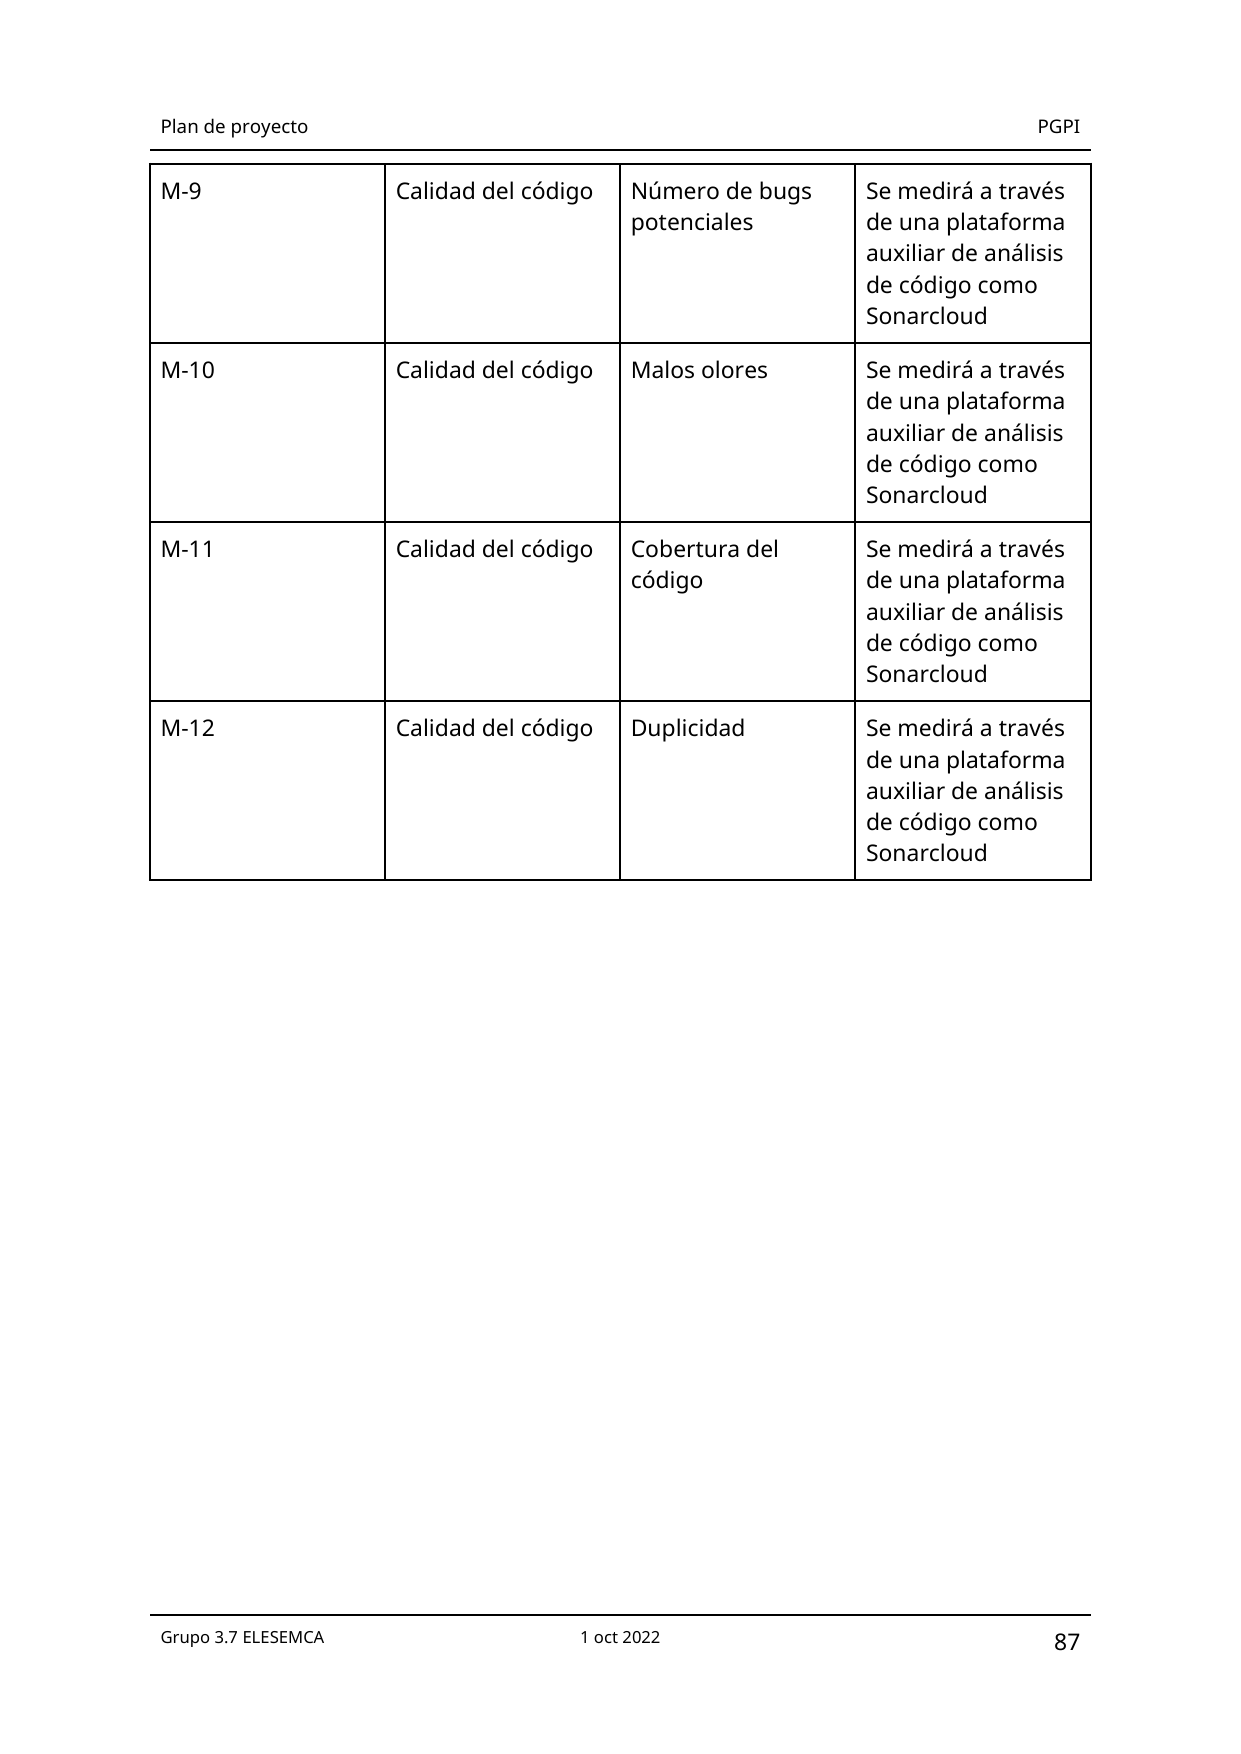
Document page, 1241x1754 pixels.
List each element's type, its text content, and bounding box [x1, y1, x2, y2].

table_cell M-12 [151, 702, 384, 879]
table_cell Se medirá a través de una plataforma auxiliar de análisis de código como Sonarcloud [856, 344, 1090, 521]
table_cell Número de bugs potenciales [621, 165, 854, 342]
table_cell M-11 [151, 523, 384, 700]
table_cell Calidad del código [386, 344, 619, 521]
table_cell M-9 [151, 165, 384, 342]
table_cell Duplicidad [621, 702, 854, 879]
table_cell Calidad del código [386, 523, 619, 700]
table_cell Se medirá a través de una plataforma auxiliar de análisis de código como Sonarcloud [856, 523, 1090, 700]
table_cell Calidad del código [386, 702, 619, 879]
table_cell Malos olores [621, 344, 854, 521]
table_cell M-10 [151, 344, 384, 521]
table_cell Se medirá a través de una plataforma auxiliar de análisis de código como Sonarcloud [856, 165, 1090, 342]
table_cell Calidad del código [386, 165, 619, 342]
table_cell Se medirá a través de una plataforma auxiliar de análisis de código como Sonarcloud [856, 702, 1090, 879]
table_cell Cobertura del código [621, 523, 854, 700]
